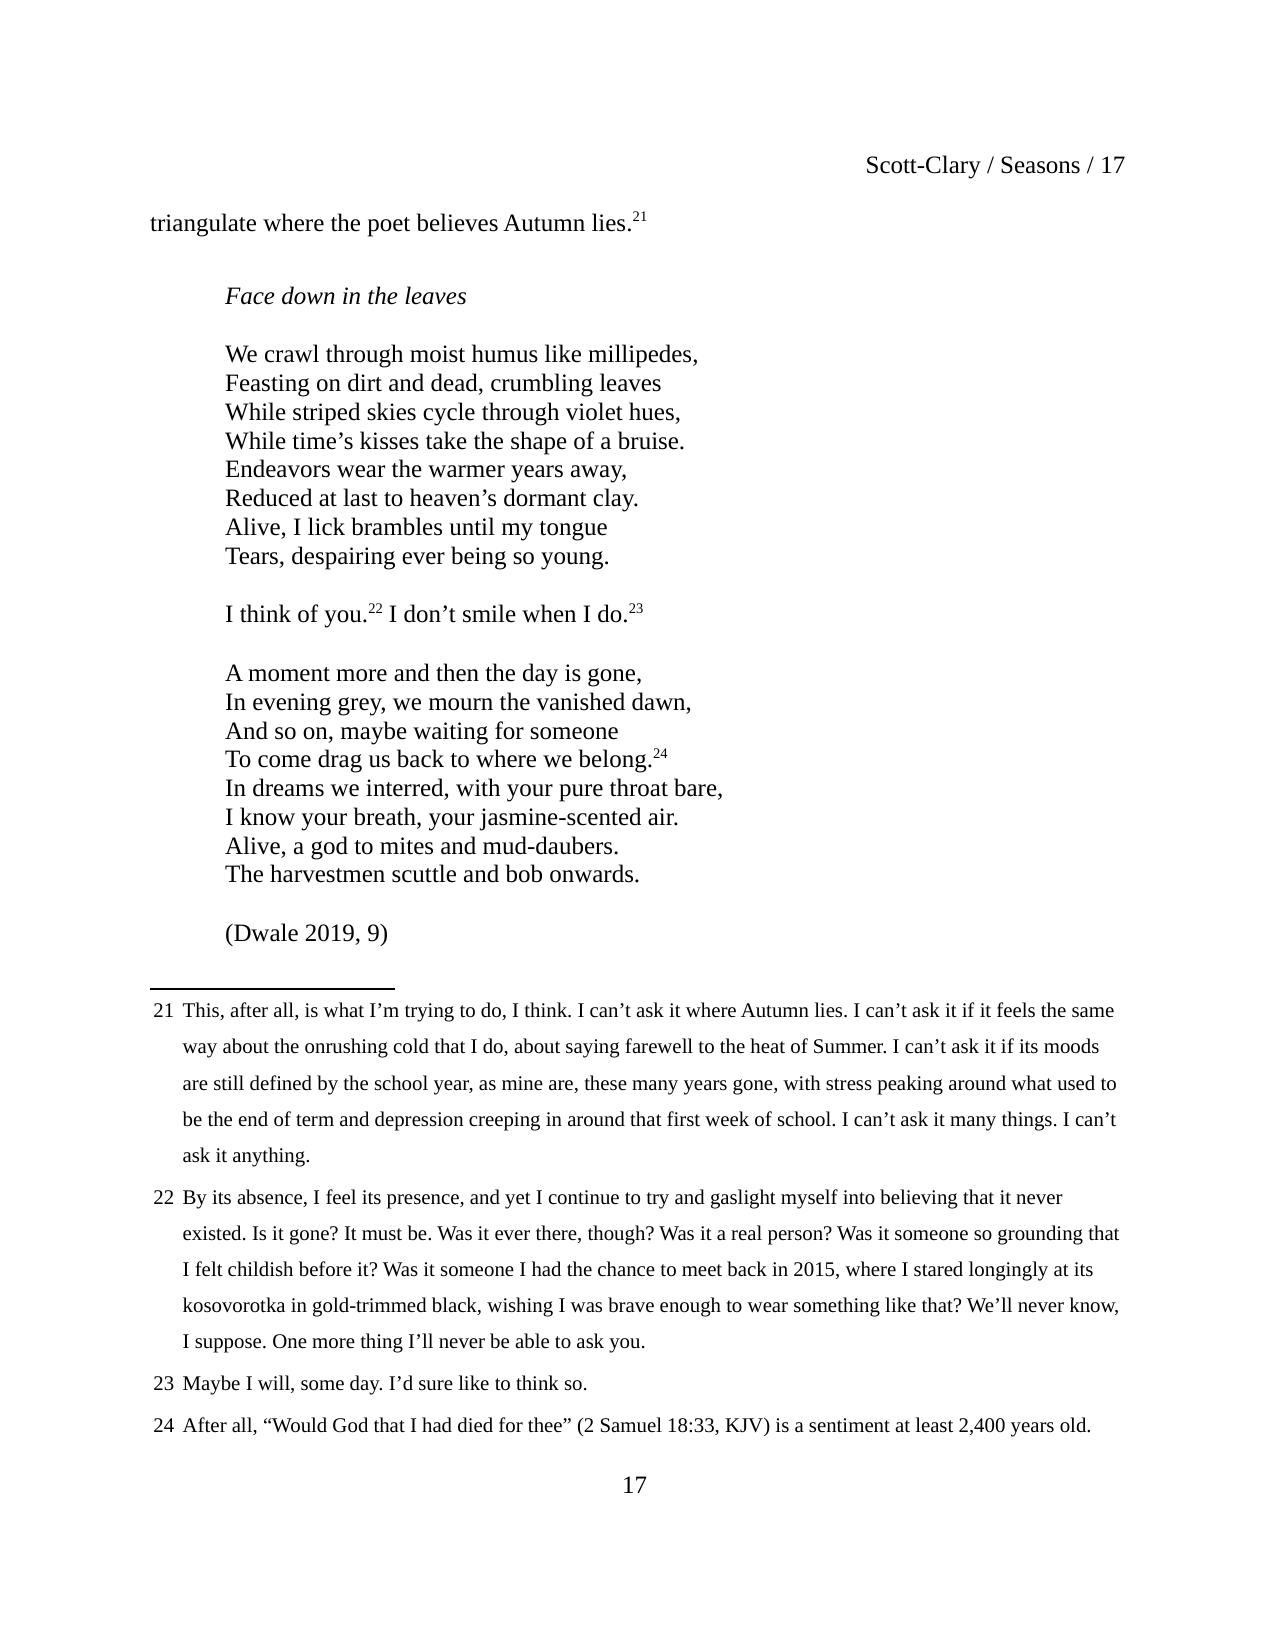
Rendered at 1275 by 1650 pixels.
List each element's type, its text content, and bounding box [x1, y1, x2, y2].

text triangulate where the poet believes Autumn lies. [150, 208, 1125, 237]
text By its absence, I feel its presence, and yet I continue to try and gaslight myself into believing that it never existed. Is it gone? It must be. Was it ever there, though? Was it a real person? Was it someone so grounding that I felt childish before it? Was it someone I had the chance to meet back in 2015, where I stared longingly at its kosovorotka in gold-trimmed black, wishing I was brave enough to wear something like that? We’ll never know, I suppose. One more thing I’ll never be able to ask you. [150, 1182, 1125, 1356]
text I think of you. I don’t smile when I do. [225, 599, 1125, 628]
text Maybe I will, some day. I’d sure like to think so. [150, 1368, 1125, 1398]
text We crawl through moist humus like millipedes, Feasting on dirt and dead, crumbling leaves While striped skies cycle through violet hues, While time’s kisses take the shape of a bruise. Endeavors wear the warmer years away, Reduced at last to heaven’s dormant clay. Alive, I lick brambles until my tongue Tears, despairing ever being so young. [225, 339, 1125, 569]
text A moment more and then the day is gone, In evening grey, we mourn the vanished dawn, And so on, maybe waiting for someone To come drag us back to where we belong. In dreams we interred, with your pure throat bare, I know your breath, your jasmine-scented air. Alive, a god to mites and mud-daubers. The harvestmen scuttle and bob onwards. [225, 658, 1125, 888]
text Face down in the leaves [225, 281, 1125, 309]
text This, after all, is what I’m trying to do, I think. I can’t ask it where Autumn lies. I can’t ask it if it feels the same way about the onrushing cold that I do, about saying farewell to the heat of Summer. I can’t ask it if its moods are still defined by the school year, as mine are, these many years gone, with stress peaking around what used to be the end of term and depression creeping in around that first week of school. I can’t ask it many things. I can’t ask it anything. [150, 995, 1125, 1169]
text (Dwale 2019, 9) [225, 918, 1125, 947]
text After all, “Would God that I had died for thee” (2 Samuel 18:33, KJV) is a sentiment at least 2,400 years old. [150, 1410, 1125, 1440]
